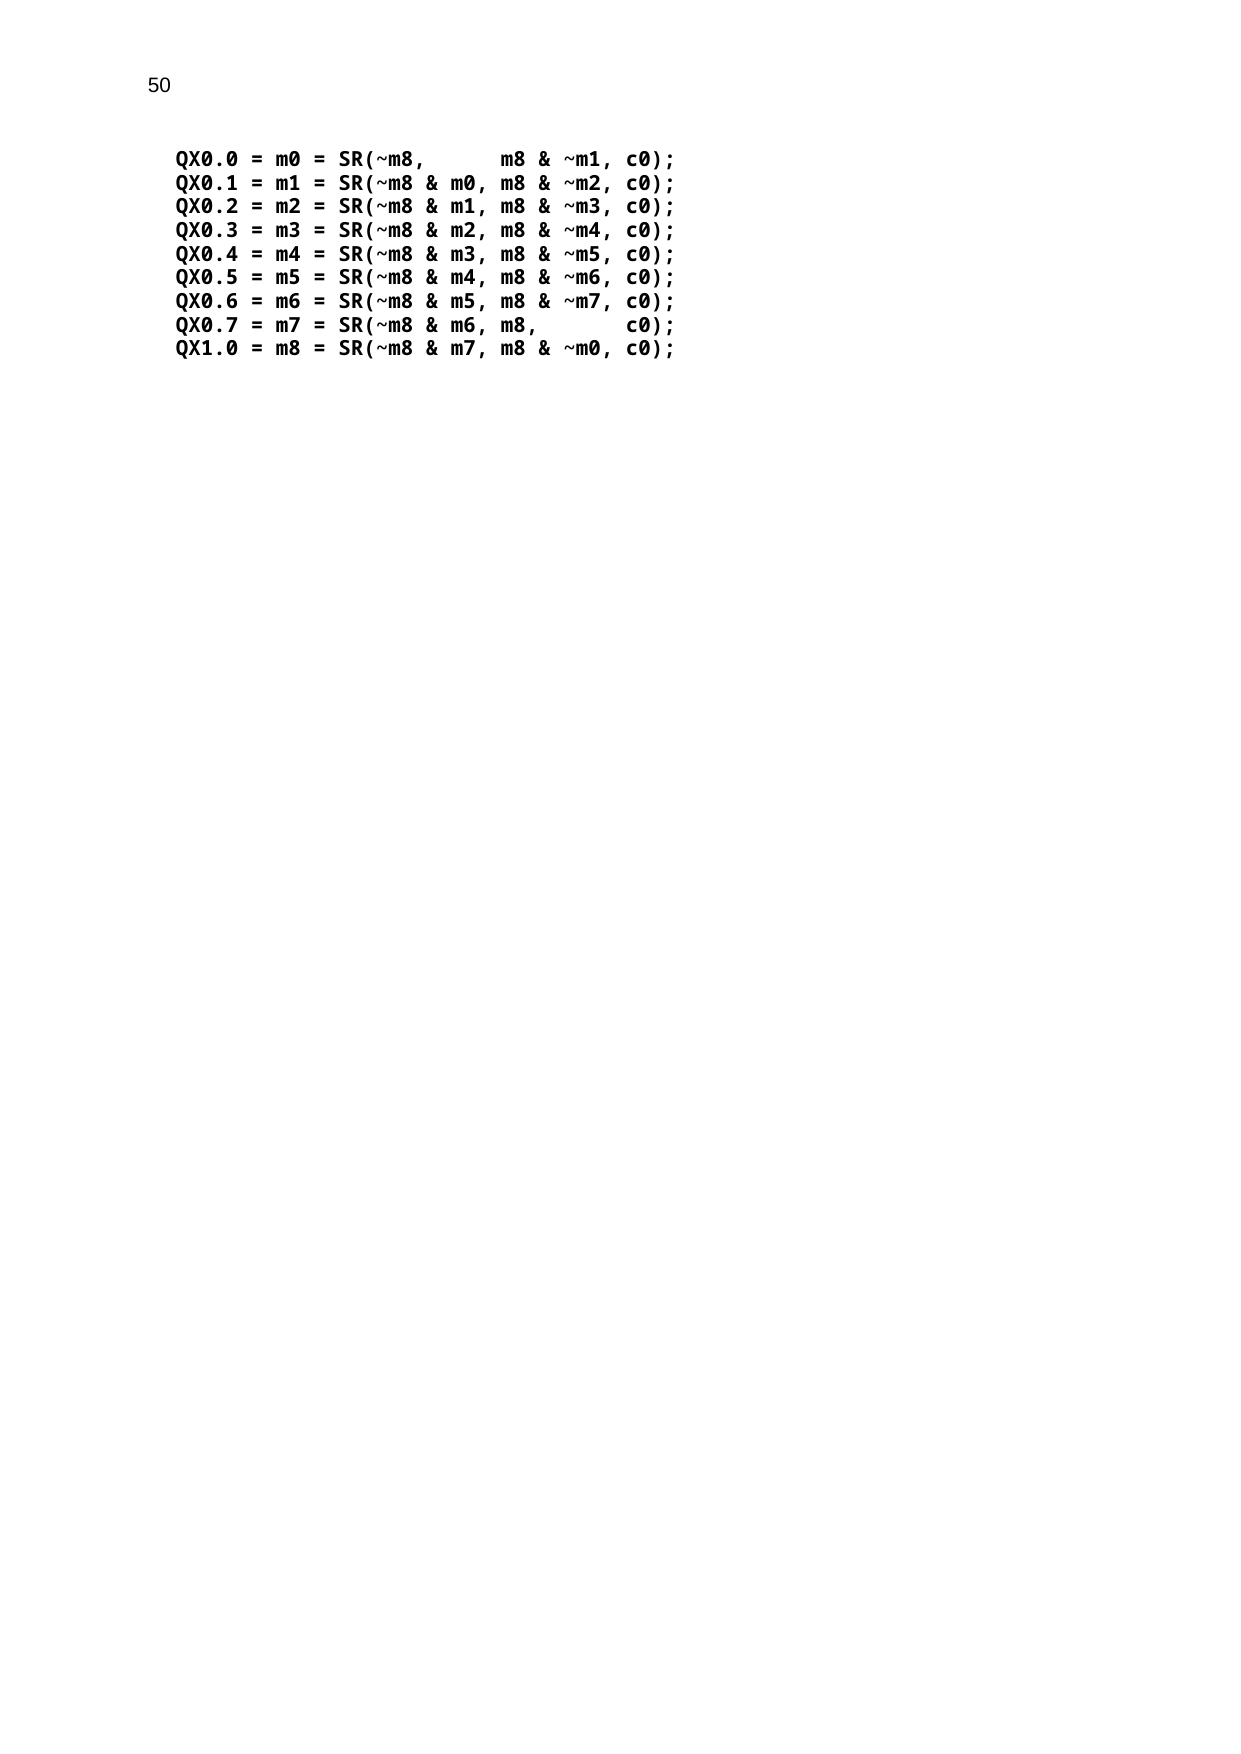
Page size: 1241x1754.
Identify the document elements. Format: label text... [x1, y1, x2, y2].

text QX0.0 = m0 = SR(~m8, m8 & ~m1, c0); QX0.1 = m1 = SR(~m8 & m0, m8 & ~m2, c0); QX0.2 = m2 = SR(~m8 & m1, m8 & ~m3, c0); QX0.3 = m3 = SR(~m8 & m2, m8 & ~m4, c0); QX0.4 = m4 = SR(~m8 & m3, m8 & ~m5, c0); QX0.5 = m5 = SR(~m8 & m4, m8 & ~m6, c0); QX0.6 = m6 = SR(~m8 & m5, m8 & ~m7, c0); QX0.7 = m7 = SR(~m8 & m6, m8, c0); QX1.0 = m8 = SR(~m8 & m7, m8 & ~m0, c0); [176, 148, 1092, 361]
